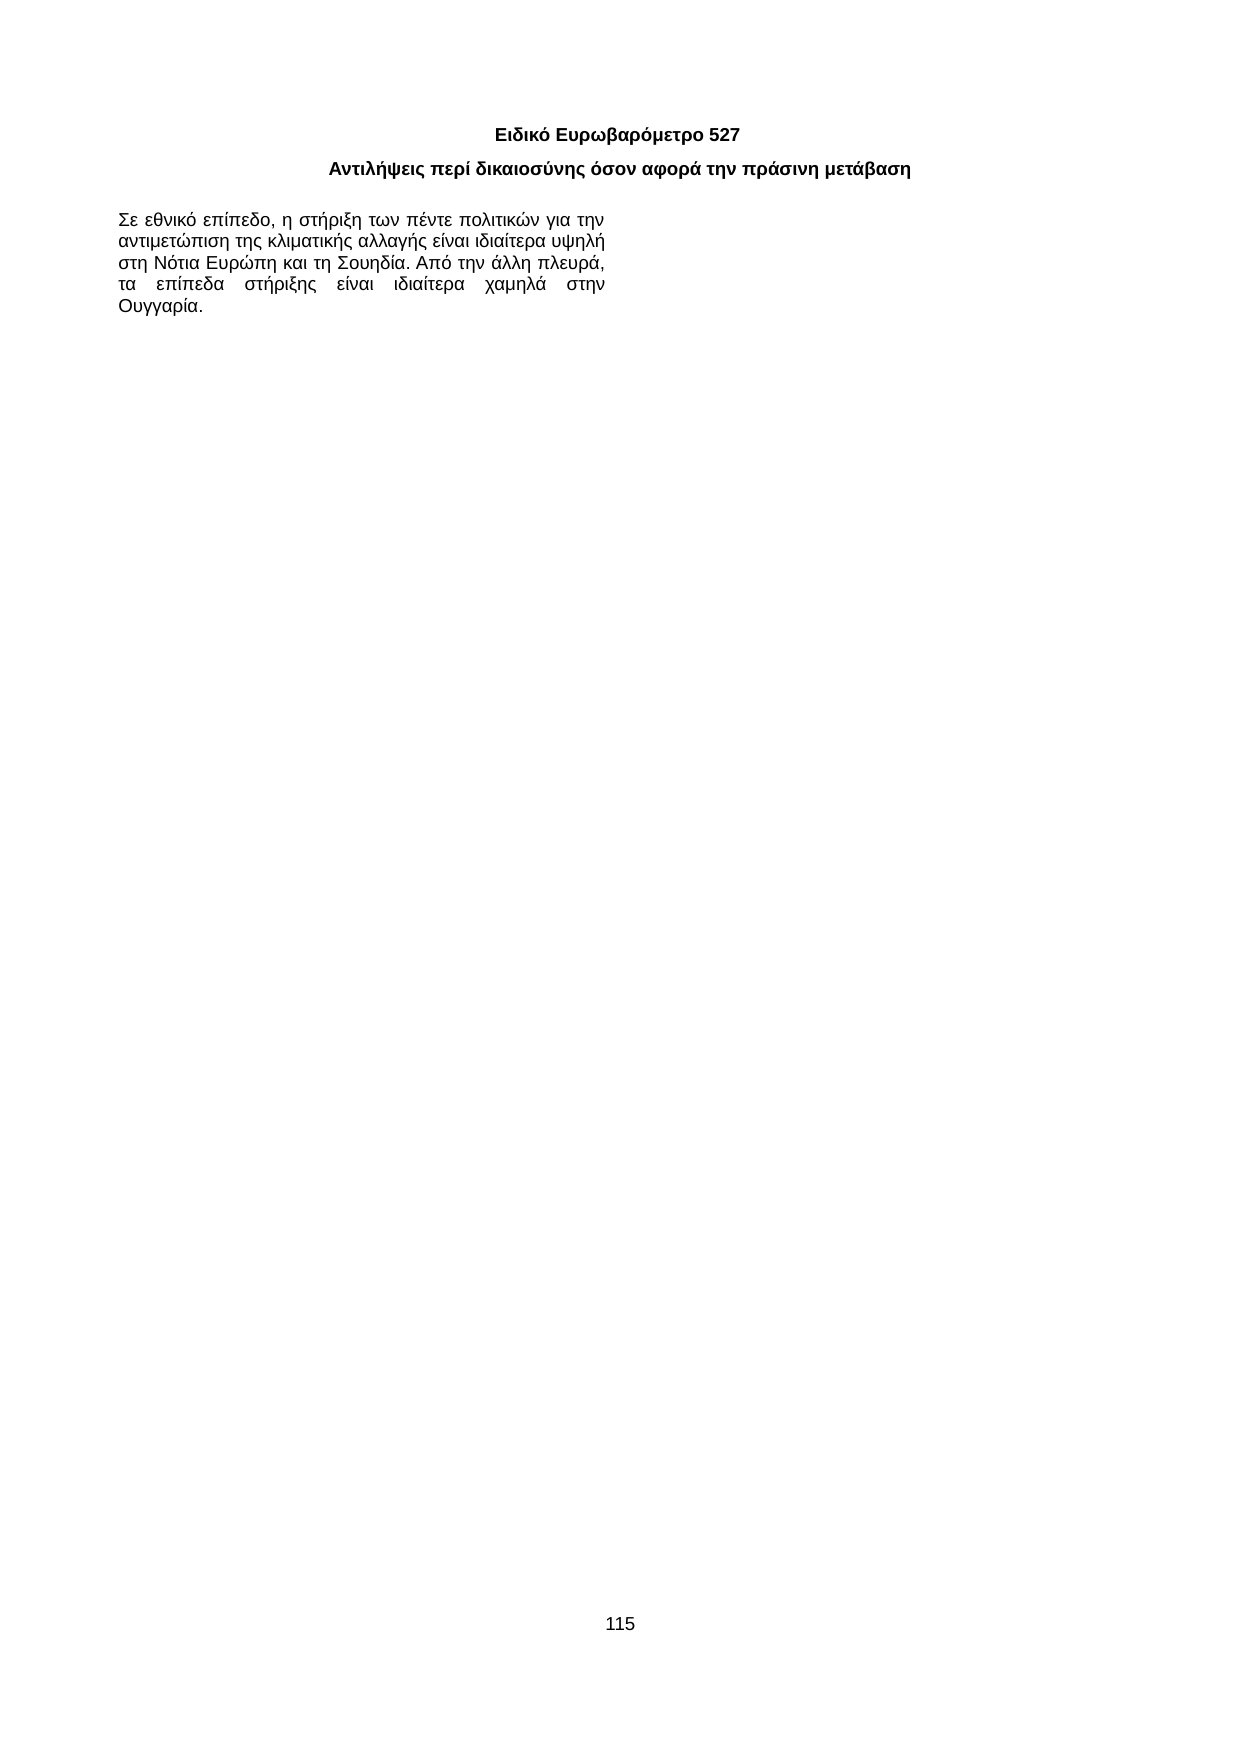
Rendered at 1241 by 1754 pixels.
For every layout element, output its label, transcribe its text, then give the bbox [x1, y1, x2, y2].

text Σε εθνικό επίπεδο, η στήριξη των πέντε πολιτικών για την αντιμετώπιση της κλιματικής αλλαγής είναι ιδιαίτερα υψηλή στη Νότια Ευρώπη και τη Σουηδία. Από την άλλη πλευρά, τα επίπεδα στήριξης είναι ιδιαίτερα χαμηλά στην Ουγγαρία. [118, 208, 605, 316]
